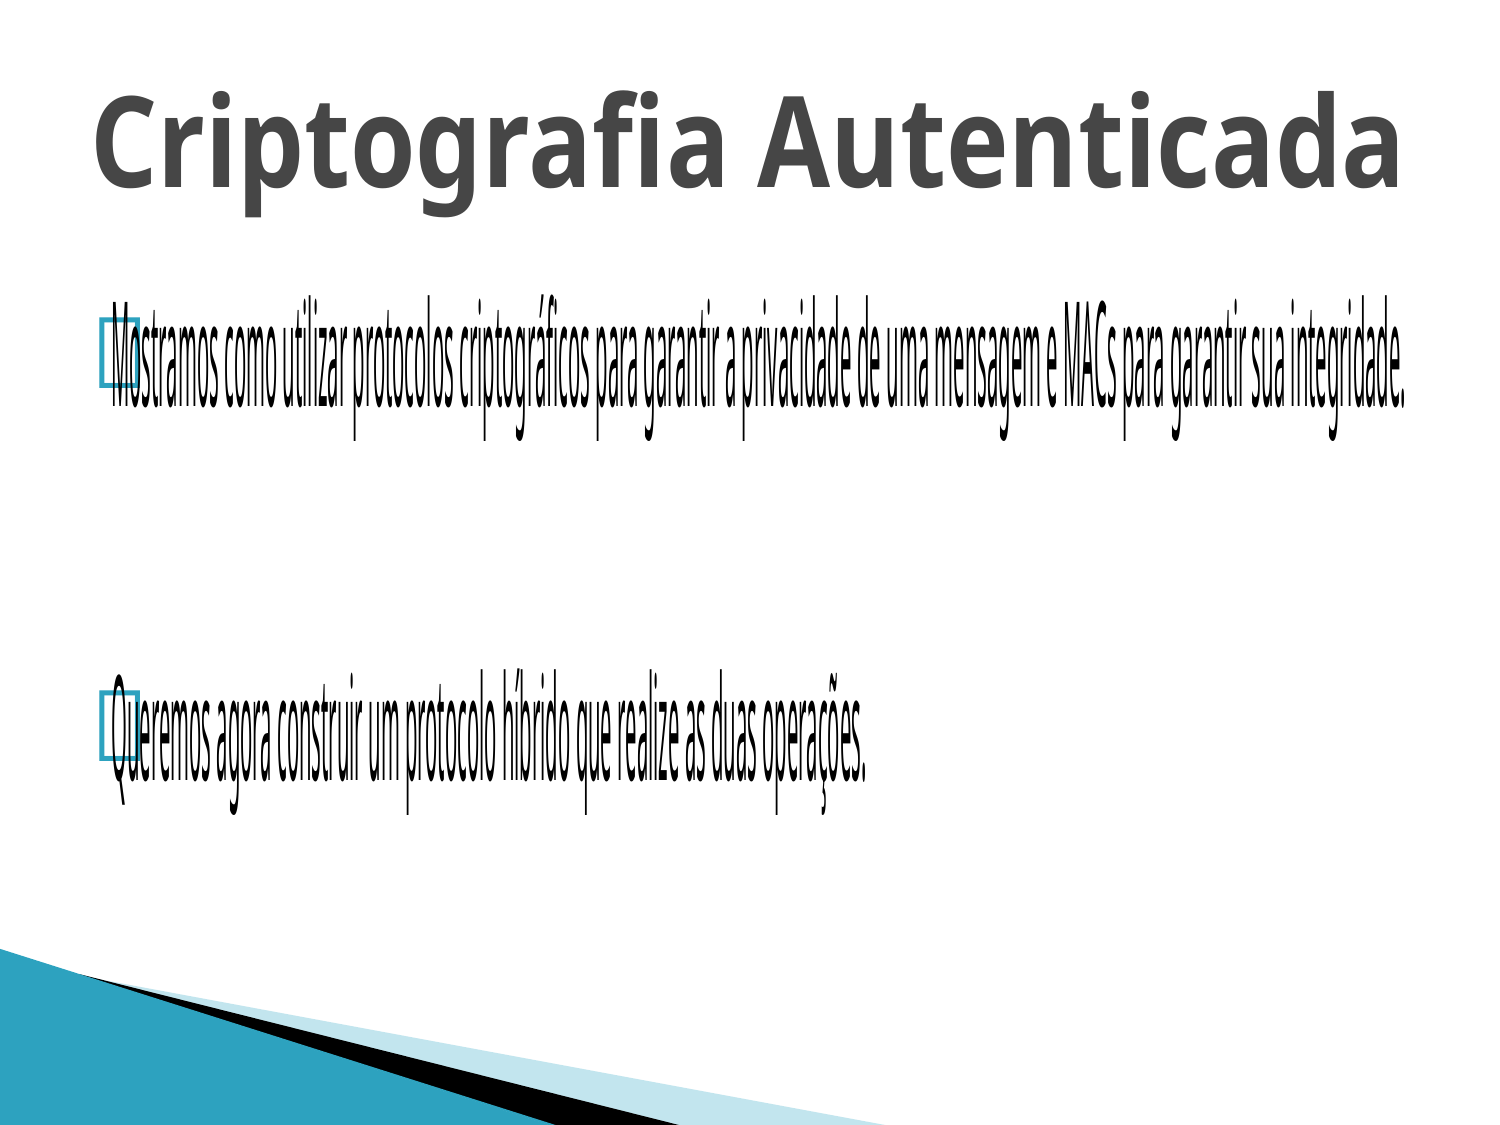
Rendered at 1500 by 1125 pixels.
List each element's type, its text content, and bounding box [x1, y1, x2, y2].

list Mostramos como utilizar protocolos criptográficos para garantir a privacidade de uma mensagem e MACs para garantir sua integridade. Queremos agora construir um protocolo híbrido que realize as duas operações. [75, 243, 1426, 986]
title Criptografia Autenticada [75, 45, 1426, 233]
